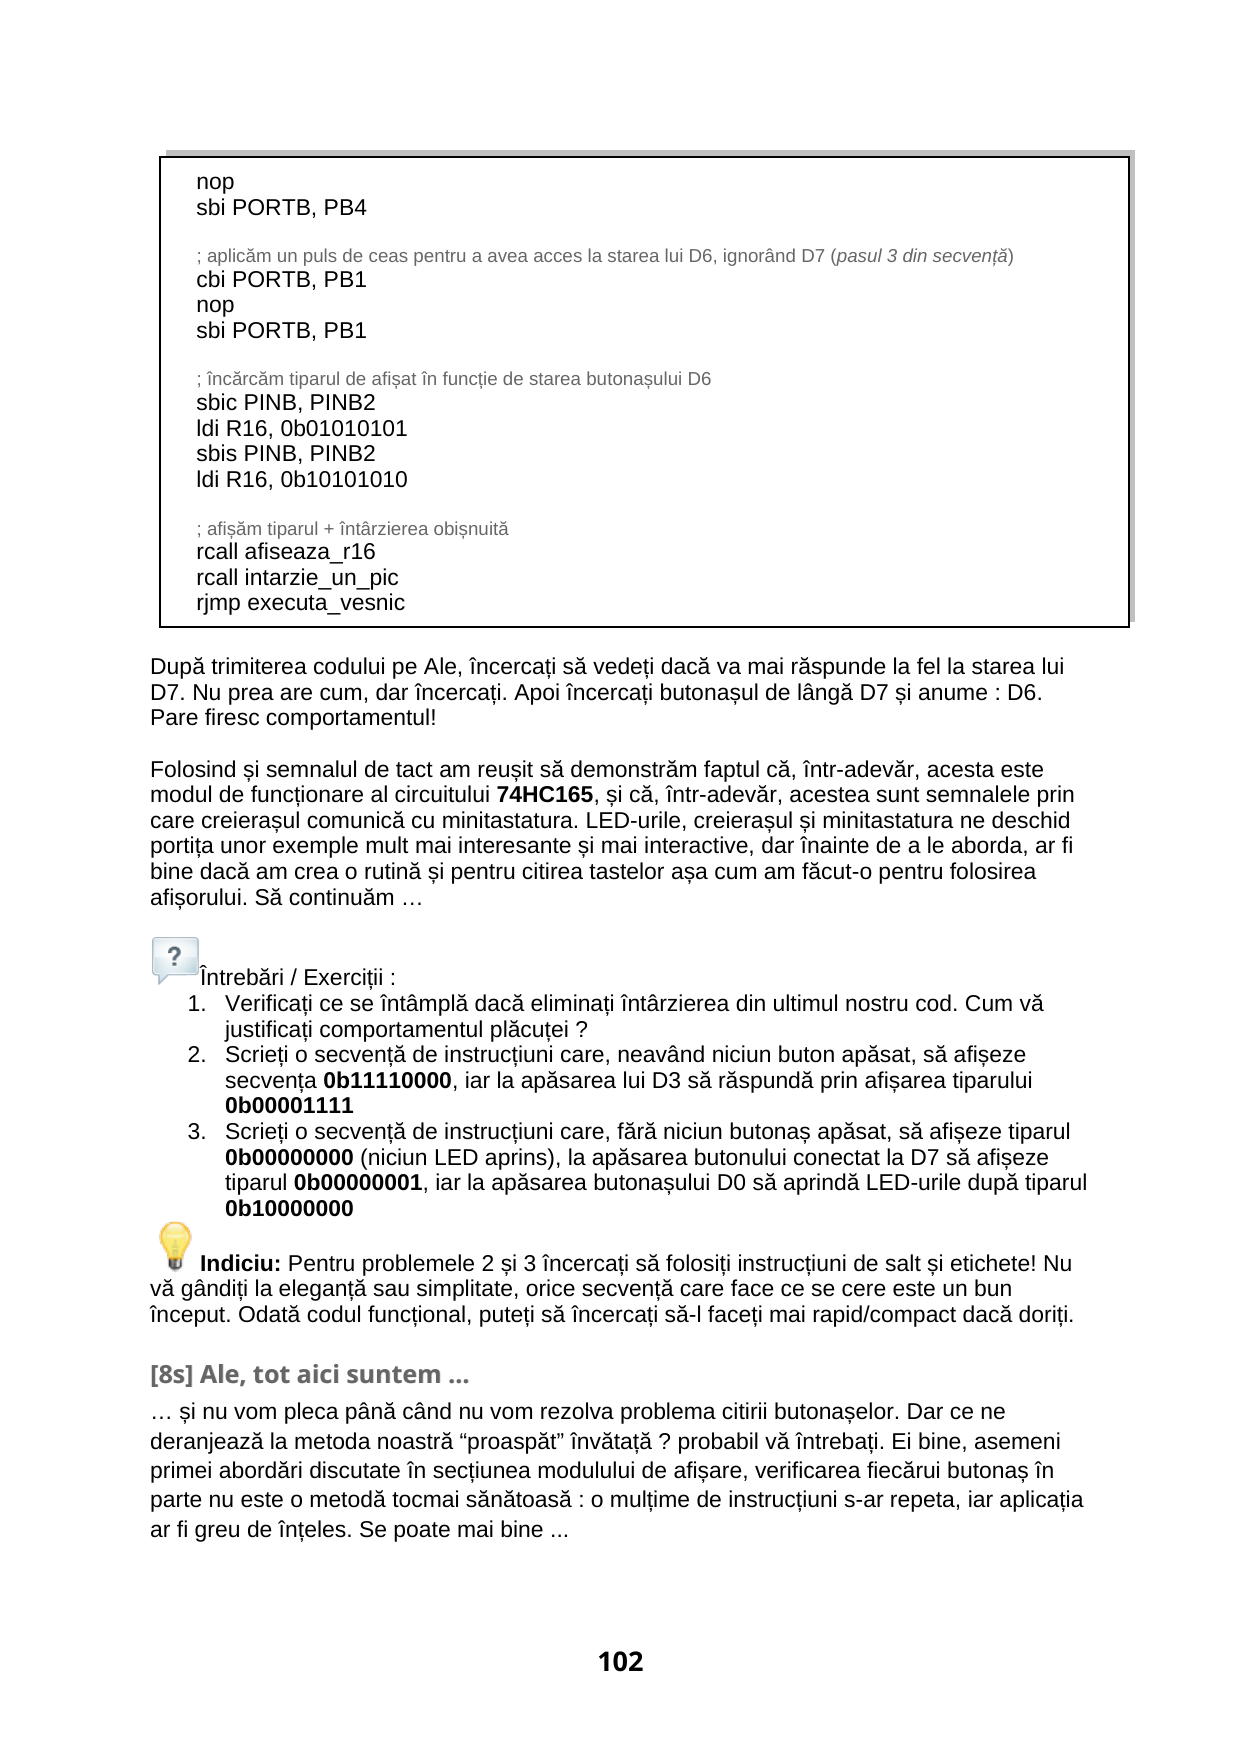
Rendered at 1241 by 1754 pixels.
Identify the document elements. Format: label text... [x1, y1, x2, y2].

list Scrieți o secvență de instrucțiuni care, neavând niciun buton apăsat, să afișeze secvența 0b11110000, iar la apăsarea lui D3 să răspundă prin afișarea tiparului 0b00001111 [187, 1042, 1091, 1119]
text Folosind și semnalul de tact am reușit să demonstrăm faptul că, într-adevăr, acesta este modul de funcționare al circuitului 74HC165, și că, într-adevăr, acestea sunt semnalele prin care creierașul comunică cu minitastatura. LED-urile, creierașul și minitastatura ne deschid portița unor exemple mult mai interesante și mai interactive, dar înainte de a le aborda, ar fi bine dacă am crea o rutină și pentru citirea tastelor așa cum am făcut-o pentru folosirea afișorului. Să continuăm … [150, 756, 1091, 910]
text Întrebări / Exerciții : [150, 962, 1091, 991]
text După trimiterea codului pe Ale, încercați să vedeți dacă va mai răspunde la fel la starea lui D7. Nu prea are cum, dar încercați. Apoi încercați butonașul de lângă D7 și anume : D6. Pare firesc comportamentul! [150, 654, 1091, 731]
subtitle [8s] Ale, tot aici suntem … [150, 1357, 1091, 1391]
picture [150, 1221, 200, 1272]
list Scrieți o secvență de instrucțiuni care, fără niciun butonaș apăsat, să afișeze tiparul 0b00000000 (niciun LED aprins), la apăsarea butonului conectat la D7 să afișeze tiparul 0b00000001, iar la apăsarea butonașului D0 să aprindă LED-urile după tiparul 0b10000000 [187, 1119, 1091, 1221]
list Verificați ce se întâmplă dacă eliminați întârzierea din ultimul nostru cod. Cum vă justificați comportamentul plăcuței ? [187, 991, 1091, 1042]
picture [150, 935, 200, 986]
table_header nop sbi PORTB, PB4 ; aplicăm un puls de ceas pentru a avea acces la starea lui D6, ignorând D7 (pasul 3 din secvență) cbi PORTB, PB1 nop sbi PORTB, PB1 ; încărcăm tiparul de afișat în funcție de starea butonașului D6 sbic PINB, PINB2 ldi R16, 0b01010101 sbis PINB, PINB2 ldi R16, 0b10101010 ; afișăm tiparul + întârzierea obișnuită rcall afiseaza_r16 rcall intarzie_un_pic rjmp executa_vesnic [161, 158, 1128, 626]
text Indiciu: Pentru problemele 2 și 3 încercați să folosiți instrucțiuni de salt și etichete! Nu vă gândiți la eleganță sau simplitate, orice secvență care face ce se cere este un bun început. Odată codul funcțional, puteți să încercați să-l faceți mai rapid/compact dacă doriți. [150, 1247, 1091, 1327]
text … și nu vom pleca până când nu vom rezolva problema citirii butonașelor. Dar ce ne deranjează la metoda noastră “proaspăt” învătață ? probabil vă întrebați. Ei bine, asemeni primei abordări discutate în secțiunea modulului de afișare, verificarea fiecărui butonaș în parte nu este o metodă tocmai sănătoasă : o mulțime de instrucțiuni s-ar repeta, iar aplicația ar fi greu de înțeles. Se poate mai bine ... [150, 1399, 1091, 1542]
